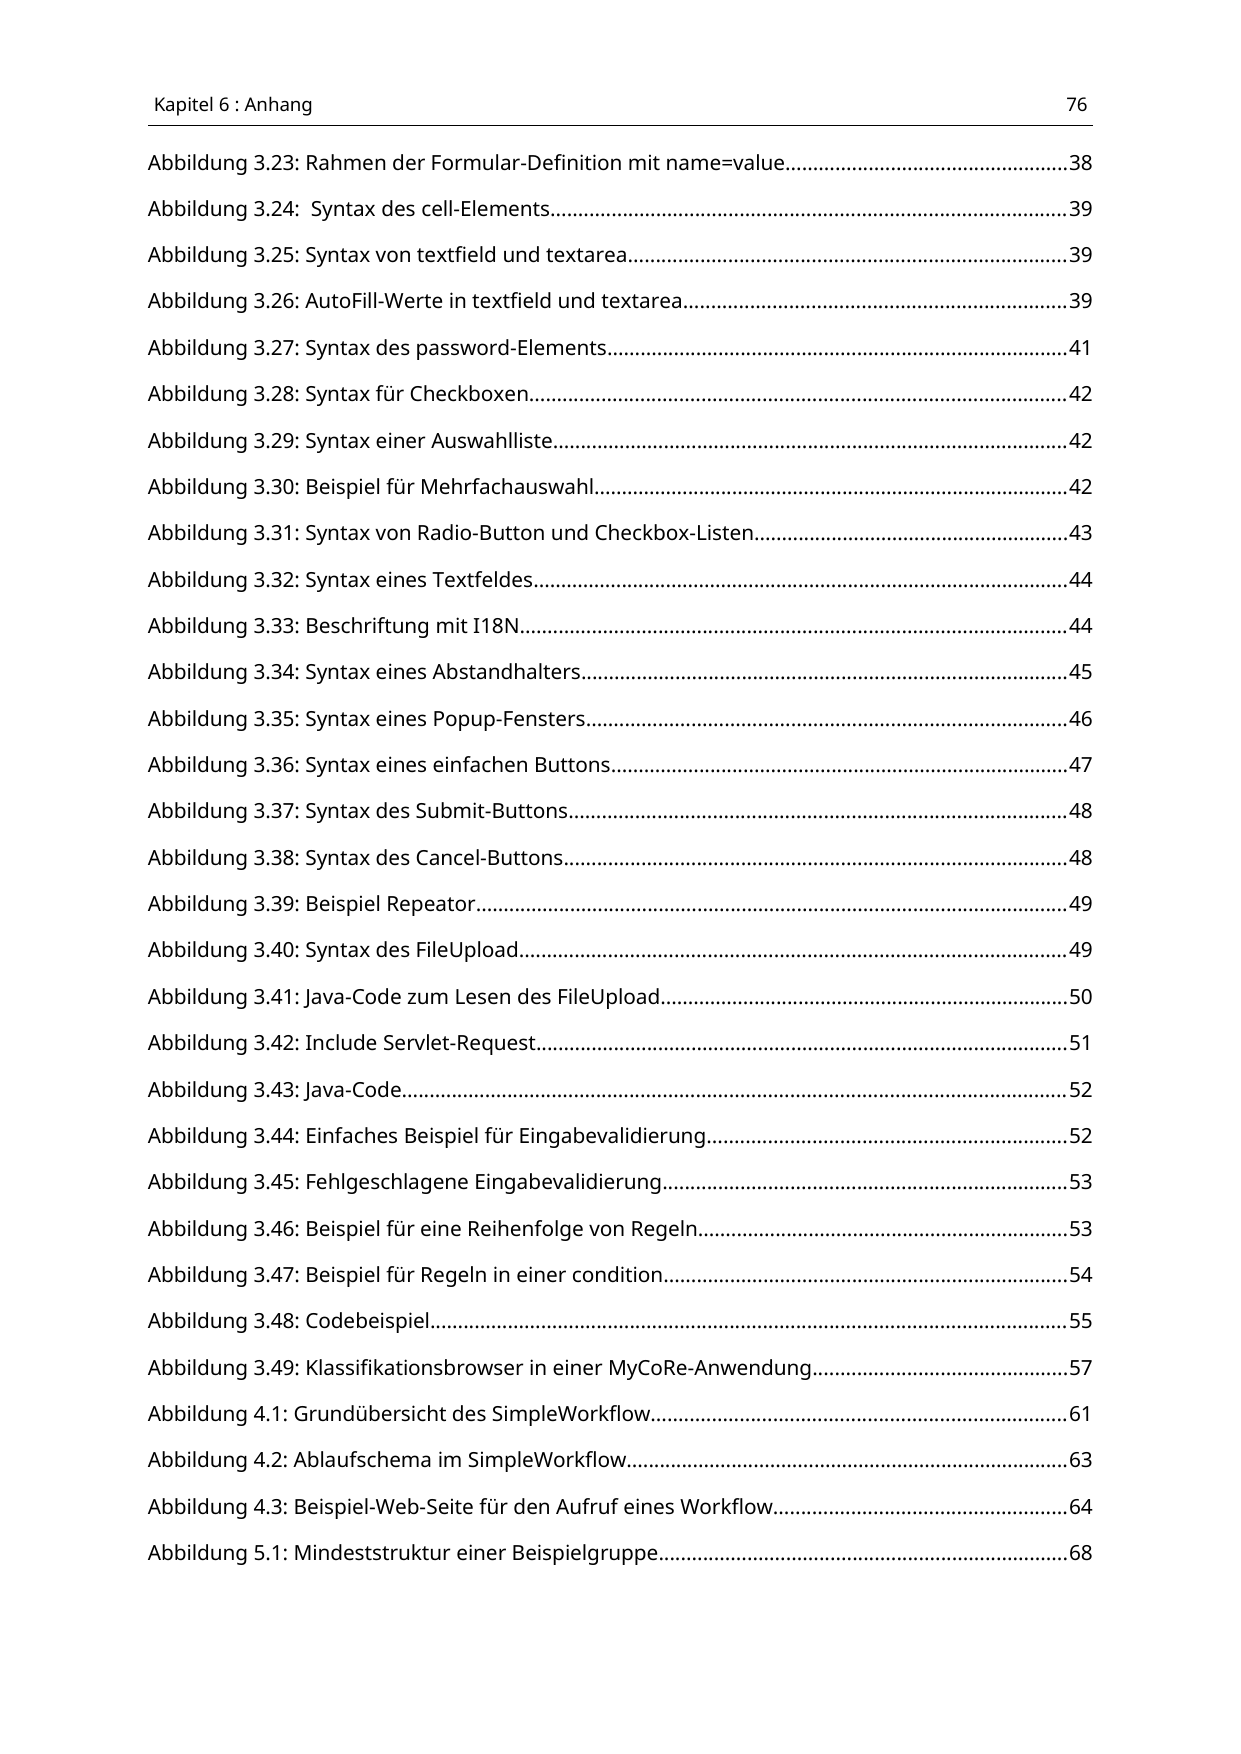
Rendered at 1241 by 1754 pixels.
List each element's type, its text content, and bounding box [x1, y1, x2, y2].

text Abbildung 3.26: AutoFill-Werte in textfield und textarea 39 [148, 287, 1092, 315]
text Abbildung 3.49: Klassifikationsbrowser in einer MyCoRe-Anwendung 57 [148, 1353, 1092, 1381]
text Abbildung 3.23: Rahmen der Formular-Definition mit name=value 38 [148, 148, 1092, 176]
text Abbildung 3.34: Syntax eines Abstandhalters 45 [148, 657, 1092, 686]
text Abbildung 3.38: Syntax des Cancel-Buttons 48 [148, 843, 1092, 871]
text Abbildung 3.48: Codebeispiel 55 [148, 1306, 1092, 1335]
text Abbildung 3.45: Fehlgeschlagene Eingabevalidierung 53 [148, 1167, 1092, 1196]
text Abbildung 3.24: Syntax des cell-Elements 39 [148, 194, 1092, 222]
text Abbildung 3.32: Syntax eines Textfeldes 44 [148, 565, 1092, 593]
text Abbildung 3.41: Java-Code zum Lesen des FileUpload 50 [148, 982, 1092, 1010]
text Abbildung 3.46: Beispiel für eine Reihenfolge von Regeln 53 [148, 1214, 1092, 1242]
text Abbildung 3.36: Syntax eines einfachen Buttons 47 [148, 750, 1092, 778]
text Abbildung 4.2: Ablaufschema im SimpleWorkflow 63 [148, 1446, 1092, 1474]
text Abbildung 3.44: Einfaches Beispiel für Eingabevalidierung 52 [148, 1121, 1092, 1149]
text Abbildung 3.27: Syntax des password-Elements 41 [148, 333, 1092, 361]
text Abbildung 3.37: Syntax des Submit-Buttons 48 [148, 797, 1092, 825]
text Abbildung 3.29: Syntax einer Auswahlliste 42 [148, 426, 1092, 454]
text Abbildung 3.40: Syntax des FileUpload 49 [148, 936, 1092, 964]
text Abbildung 3.25: Syntax von textfield und textarea 39 [148, 240, 1092, 268]
text Abbildung 3.47: Beispiel für Regeln in einer condition 54 [148, 1260, 1092, 1288]
text Abbildung 3.33: Beschriftung mit I18N 44 [148, 611, 1092, 639]
text Abbildung 3.43: Java-Code 52 [148, 1075, 1092, 1103]
text Abbildung 4.1: Grundübersicht des SimpleWorkflow 61 [148, 1399, 1092, 1427]
text Abbildung 4.3: Beispiel-Web-Seite für den Aufruf eines Workflow 64 [148, 1492, 1092, 1520]
text Abbildung 3.28: Syntax für Checkboxen 42 [148, 379, 1092, 408]
text Abbildung 3.30: Beispiel für Mehrfachauswahl 42 [148, 472, 1092, 500]
text Abbildung 3.35: Syntax eines Popup-Fensters 46 [148, 704, 1092, 732]
text Abbildung 3.42: Include Servlet-Request 51 [148, 1028, 1092, 1057]
text Abbildung 3.39: Beispiel Repeator 49 [148, 889, 1092, 917]
text Abbildung 5.1: Mindeststruktur einer Beispielgruppe 68 [148, 1538, 1092, 1566]
text Abbildung 3.31: Syntax von Radio-Button und Checkbox-Listen 43 [148, 518, 1092, 547]
